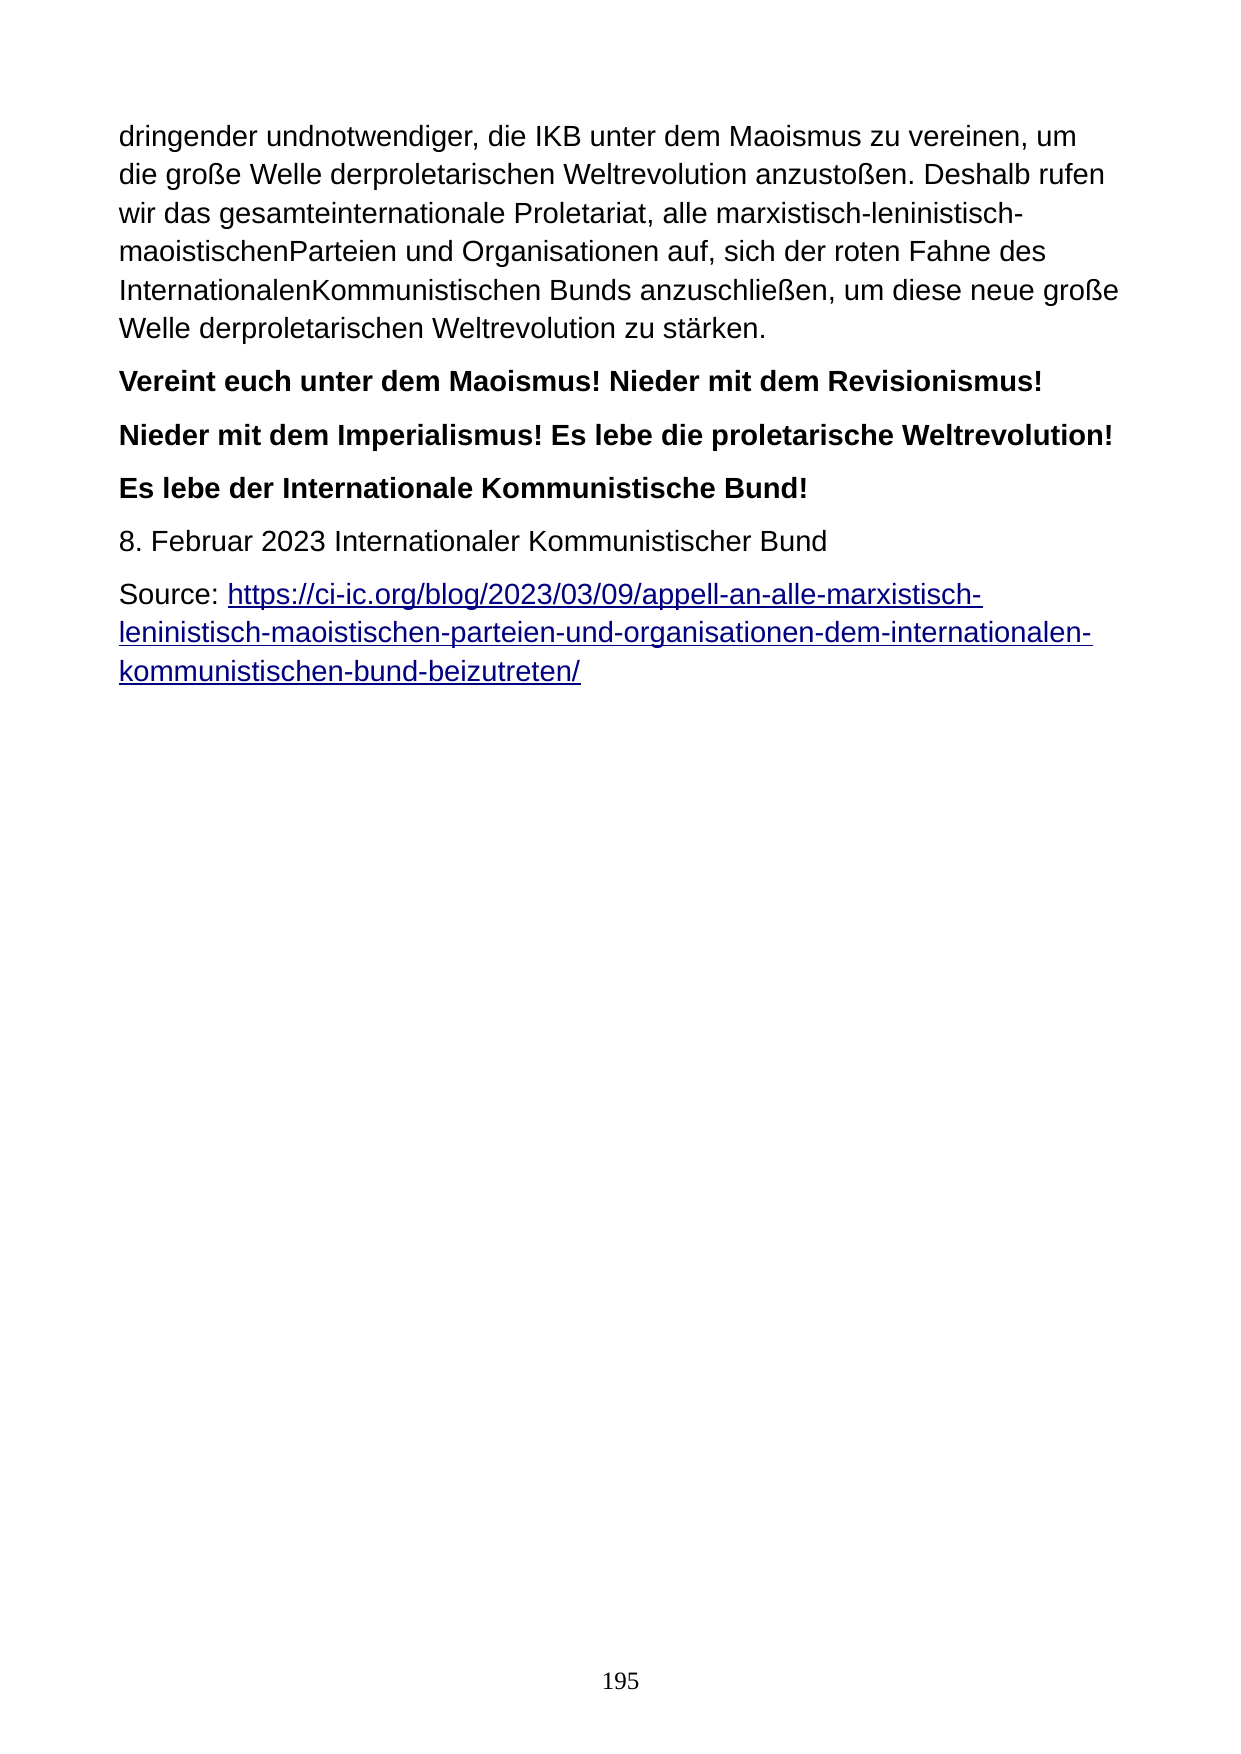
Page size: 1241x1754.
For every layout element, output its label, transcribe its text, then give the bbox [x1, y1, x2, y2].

text 8. Februar 2023 Internationaler Kommunistischer Bund [118, 524, 1122, 557]
text Vereint euch unter dem Maoismus! Nieder mit dem Revisionismus! [118, 364, 1122, 398]
text Source: https://ci-ic.org/blog/2023/03/09/appell-an-alle-marxistisch-leninistisch-maoistischen-parteien-und-organisationen-dem-internationalen-kommunistischen-bund-beizutreten/ [118, 577, 1122, 687]
text dringender undnotwendiger, die IKB unter dem Maoismus zu vereinen, um die große Welle derproletarischen Weltrevolution anzustoßen. Deshalb rufen wir das gesamteinternationale Proletariat, alle marxistisch-leninistisch-maoistischenParteien und Organisationen auf, sich der roten Fahne des InternationalenKommunistischen Bunds anzuschließen, um diese neue große Welle derproletarischen Weltrevolution zu stärken. [118, 118, 1122, 345]
text Es lebe der Internationale Kommunistische Bund! [118, 471, 1122, 504]
text Nieder mit dem Imperialismus! Es lebe die proletarische Weltrevolution! [118, 417, 1122, 451]
